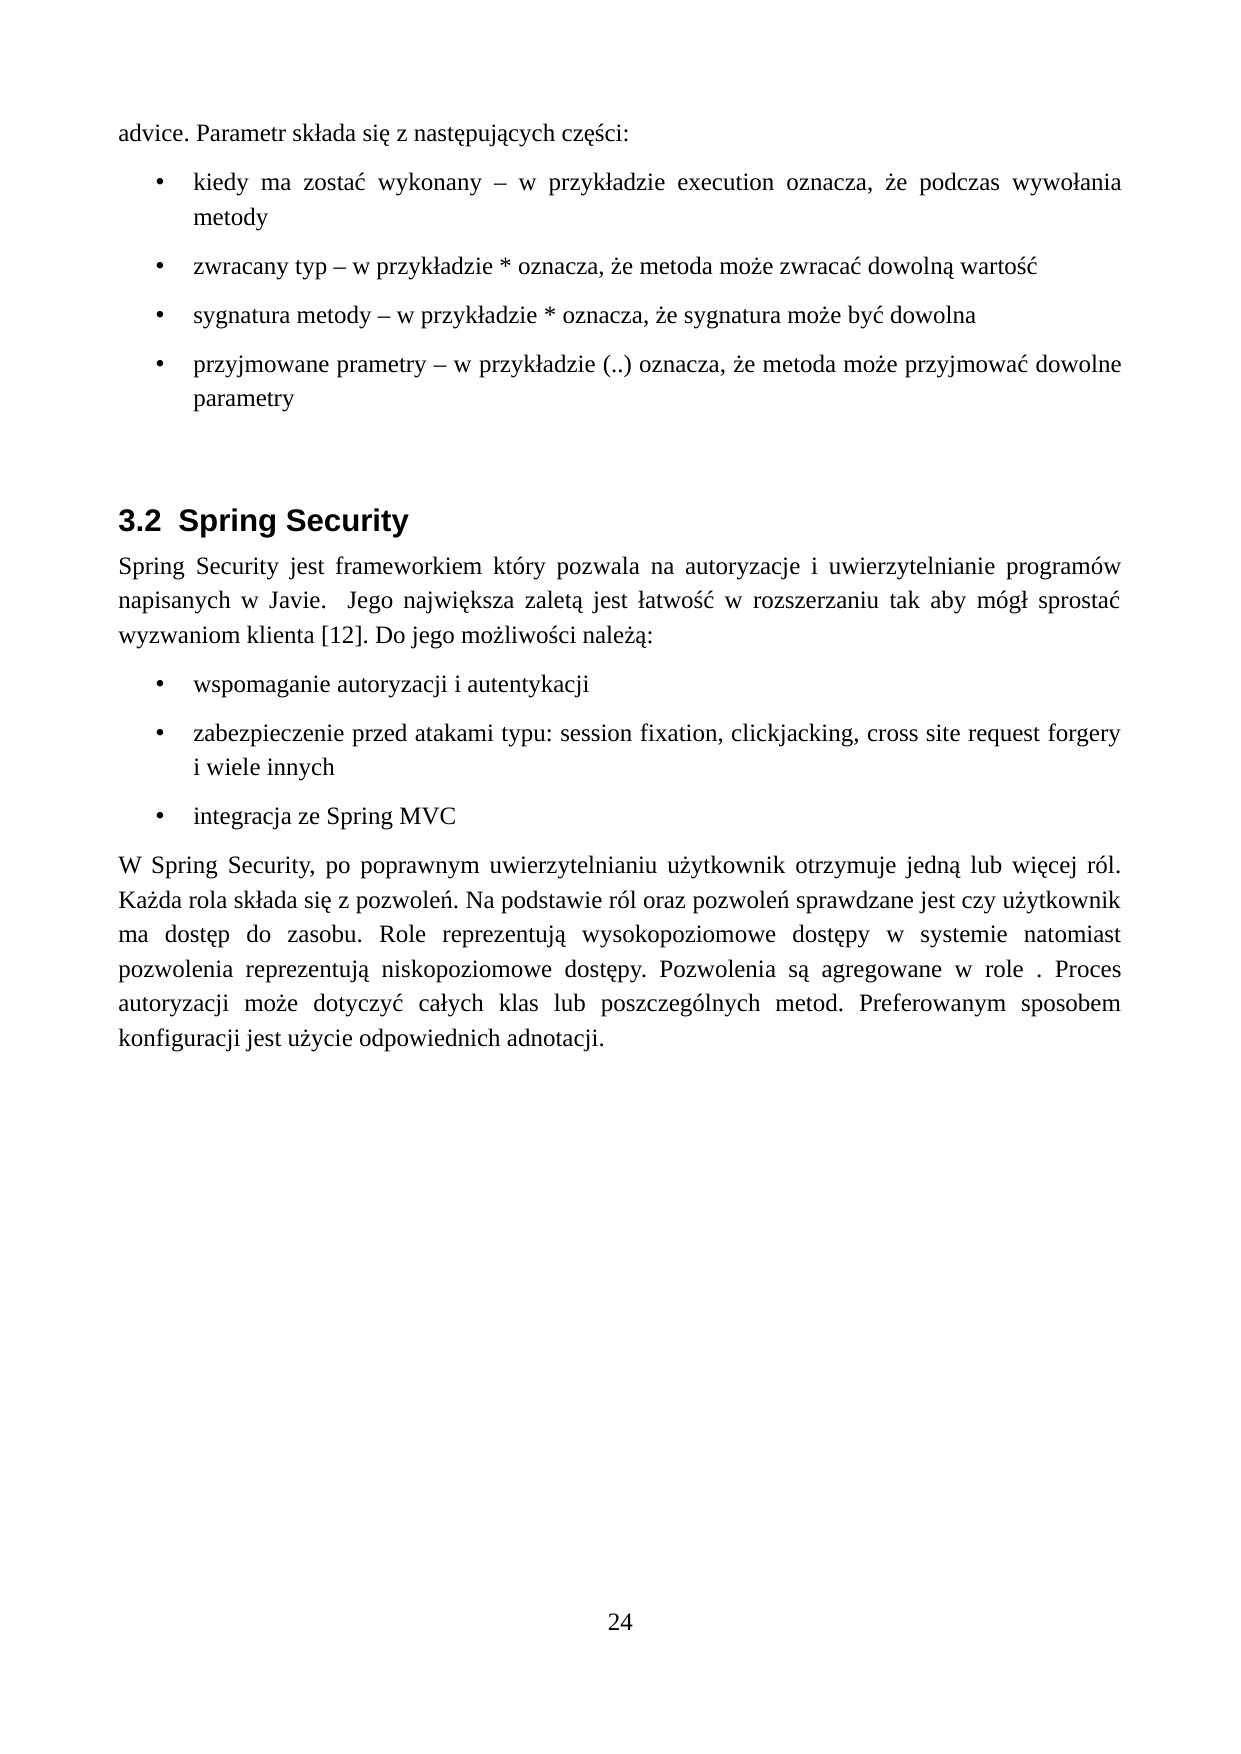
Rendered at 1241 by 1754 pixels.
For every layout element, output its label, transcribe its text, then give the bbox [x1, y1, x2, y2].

text Spring Security jest frameworkiem który pozwala na autoryzacje i uwierzytelnianie programów napisanych w Javie. Jego największa zaletą jest łatwość w rozszerzaniu tak aby mógł sprostać wyzwaniom klienta [12]. Do jego możliwości należą: [118, 551, 1122, 648]
subtitle Spring Security [118, 502, 1122, 538]
text W Spring Security, po poprawnym uwierzytelnianiu użytkownik otrzymuje jedną lub więcej ról. Każda rola składa się z pozwoleń. Na podstawie ról oraz pozwoleń sprawdzane jest czy użytkownik ma dostęp do zasobu. Role reprezentują wysokopoziomowe dostępy w systemie natomiast pozwolenia reprezentują niskopoziomowe dostępy. Pozwolenia są agregowane w role . Proces autoryzacji może dotyczyć całych klas lub poszczególnych metod. Preferowanym sposobem konfiguracji jest użycie odpowiednich adnotacji. [118, 850, 1122, 1052]
list sygnatura metody – w przykładzie * oznacza, że sygnatura może być dowolna [156, 300, 1122, 328]
list przyjmowane prametry – w przykładzie (..) oznacza, że metoda może przyjmować dowolne parametry [156, 349, 1122, 412]
list zabezpieczenie przed atakami typu: session fixation, clickjacking, cross site request forgery i wiele innych [156, 718, 1122, 781]
list kiedy ma zostać wykonany – w przykładzie execution oznacza, że podczas wywołania metody [156, 167, 1122, 230]
list wspomaganie autoryzacji i autentykacji [156, 669, 1122, 697]
list integracja ze Spring MVC [156, 801, 1122, 830]
list zwracany typ – w przykładzie * oznacza, że metoda może zwracać dowolną wartość [156, 251, 1122, 279]
text advice. Parametr składa się z następujących części: [118, 118, 1122, 147]
